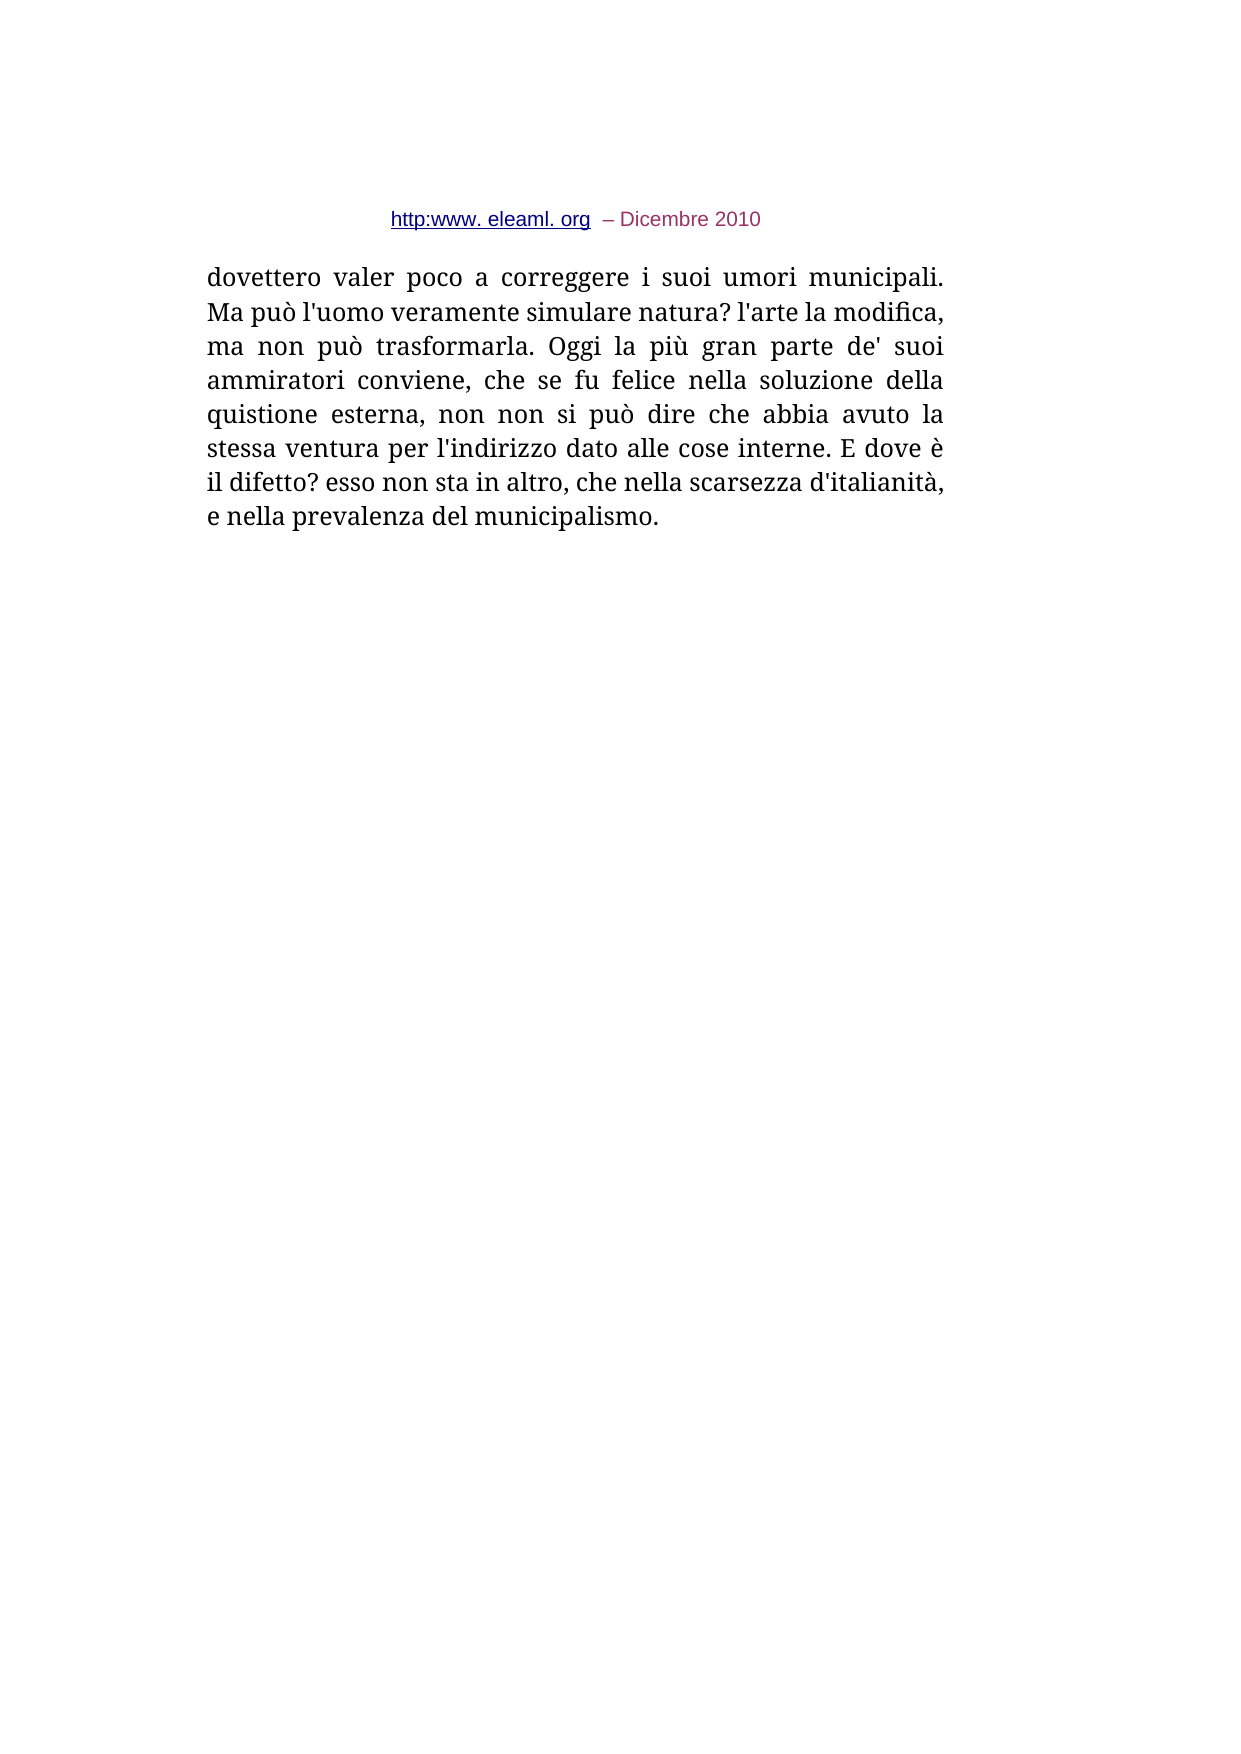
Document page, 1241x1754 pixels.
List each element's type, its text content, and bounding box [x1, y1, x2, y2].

list dovettero valer poco a correggere i suoi umori municipali. Ma può l'uomo veramente simulare natura? l'arte la modifica, ma non può trasformarla. Oggi la più gran parte de' suoi ammiratori conviene, che se fu felice nella soluzione della quistione esterna, non non si può dire che abbia avuto la stessa ventura per l'indirizzo dato alle cose interne. E dove è il difetto? esso non sta in altro, che nella scarsezza d'italianità, e nella prevalenza del municipalismo. [207, 260, 945, 533]
